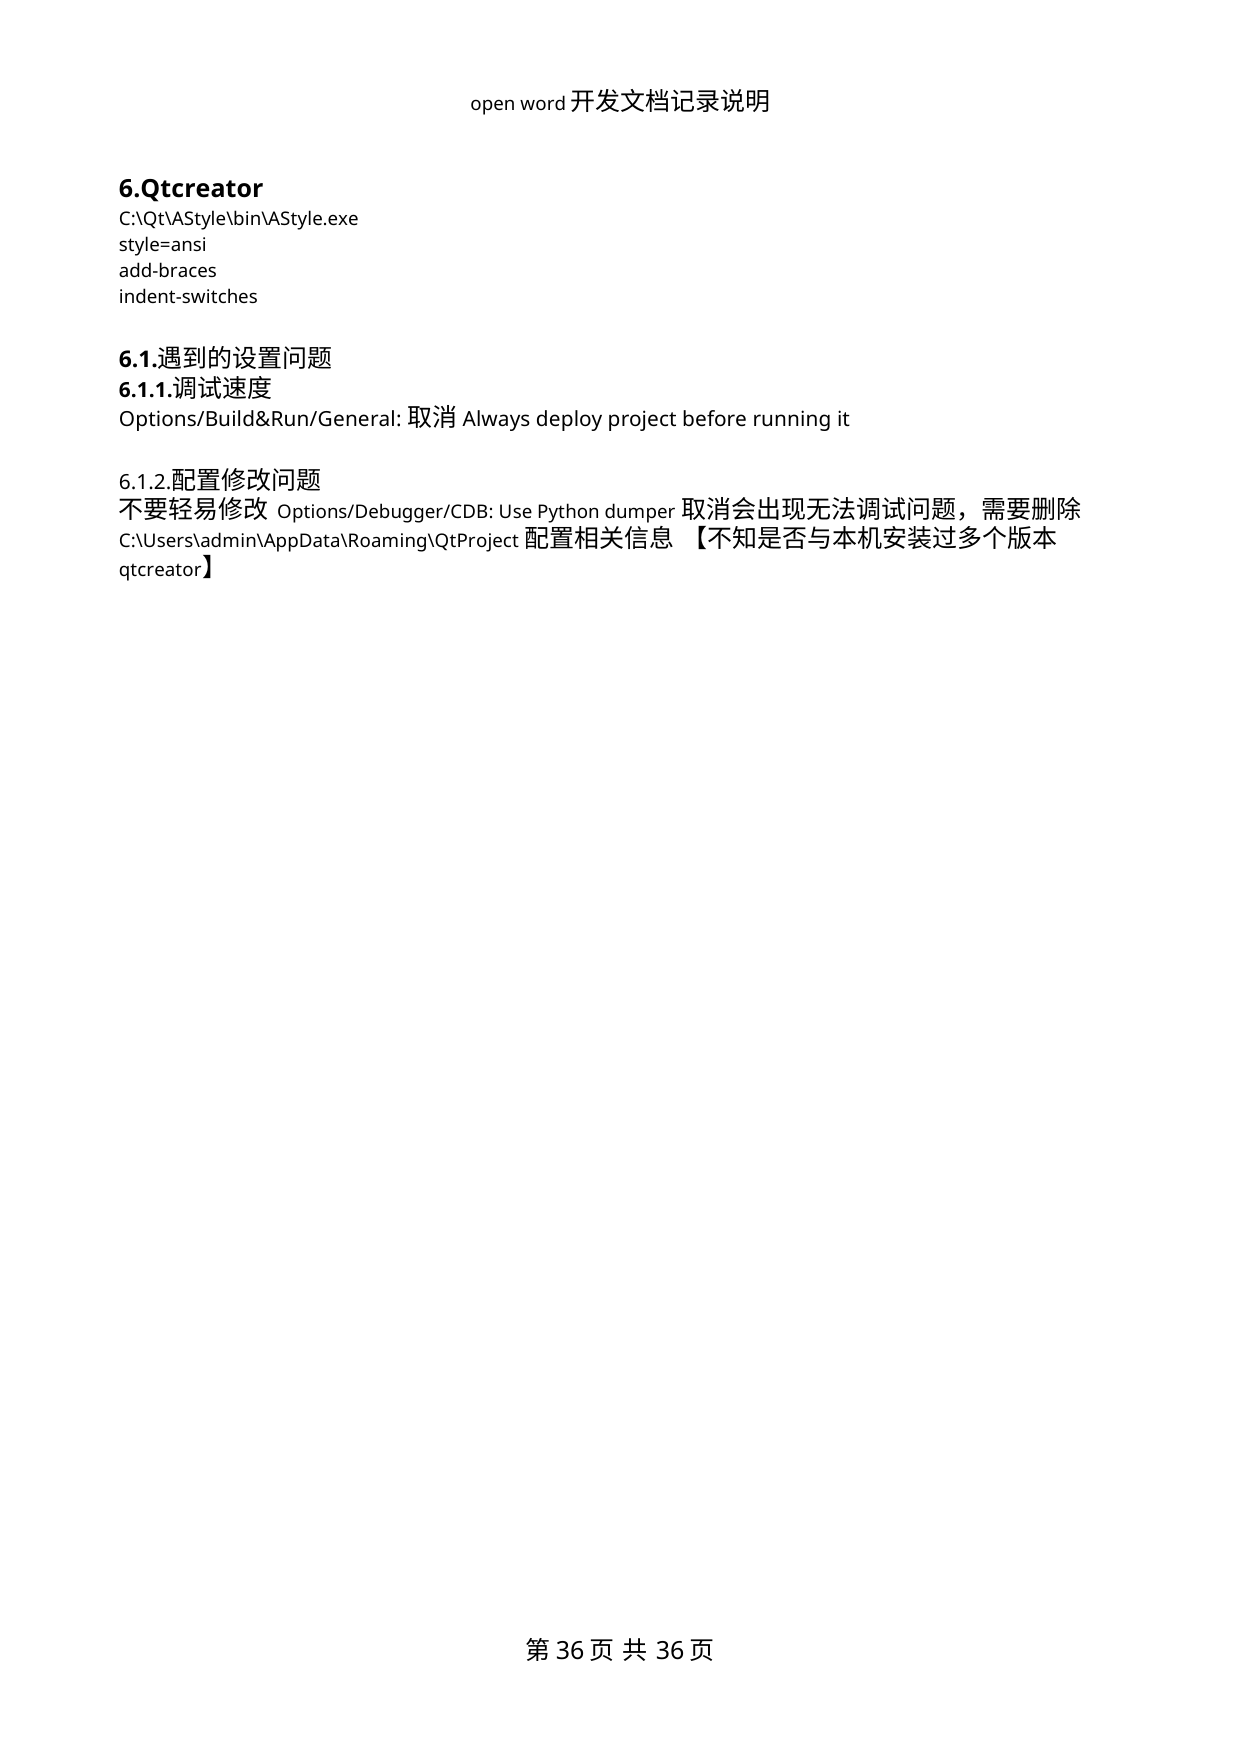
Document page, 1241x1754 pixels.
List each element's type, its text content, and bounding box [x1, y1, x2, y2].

text add-braces [119, 257, 1121, 283]
text C:\Users\admin\AppData\Roaming\QtProject 配置相关信息 【不知是否与本机安装过多个版本qtcreator】 [119, 524, 1121, 582]
text Options/Build&Run/General: 取消Always deploy project before running it [119, 403, 1121, 432]
subtitle Qtcreator [119, 171, 1121, 205]
text style=ansi [119, 231, 1121, 257]
text indent-switches [119, 283, 1121, 309]
text C:\Qt\AStyle\bin\AStyle.exe [119, 205, 1121, 231]
subtitle 配置修改问题 [119, 466, 1121, 495]
text 不要轻易修改 Options/Debugger/CDB: Use Python dumper 取消会出现无法调试问题，需要删除 [119, 495, 1121, 524]
subtitle 调试速度 [119, 374, 1121, 403]
subtitle 遇到的设置问题 [119, 343, 1121, 374]
